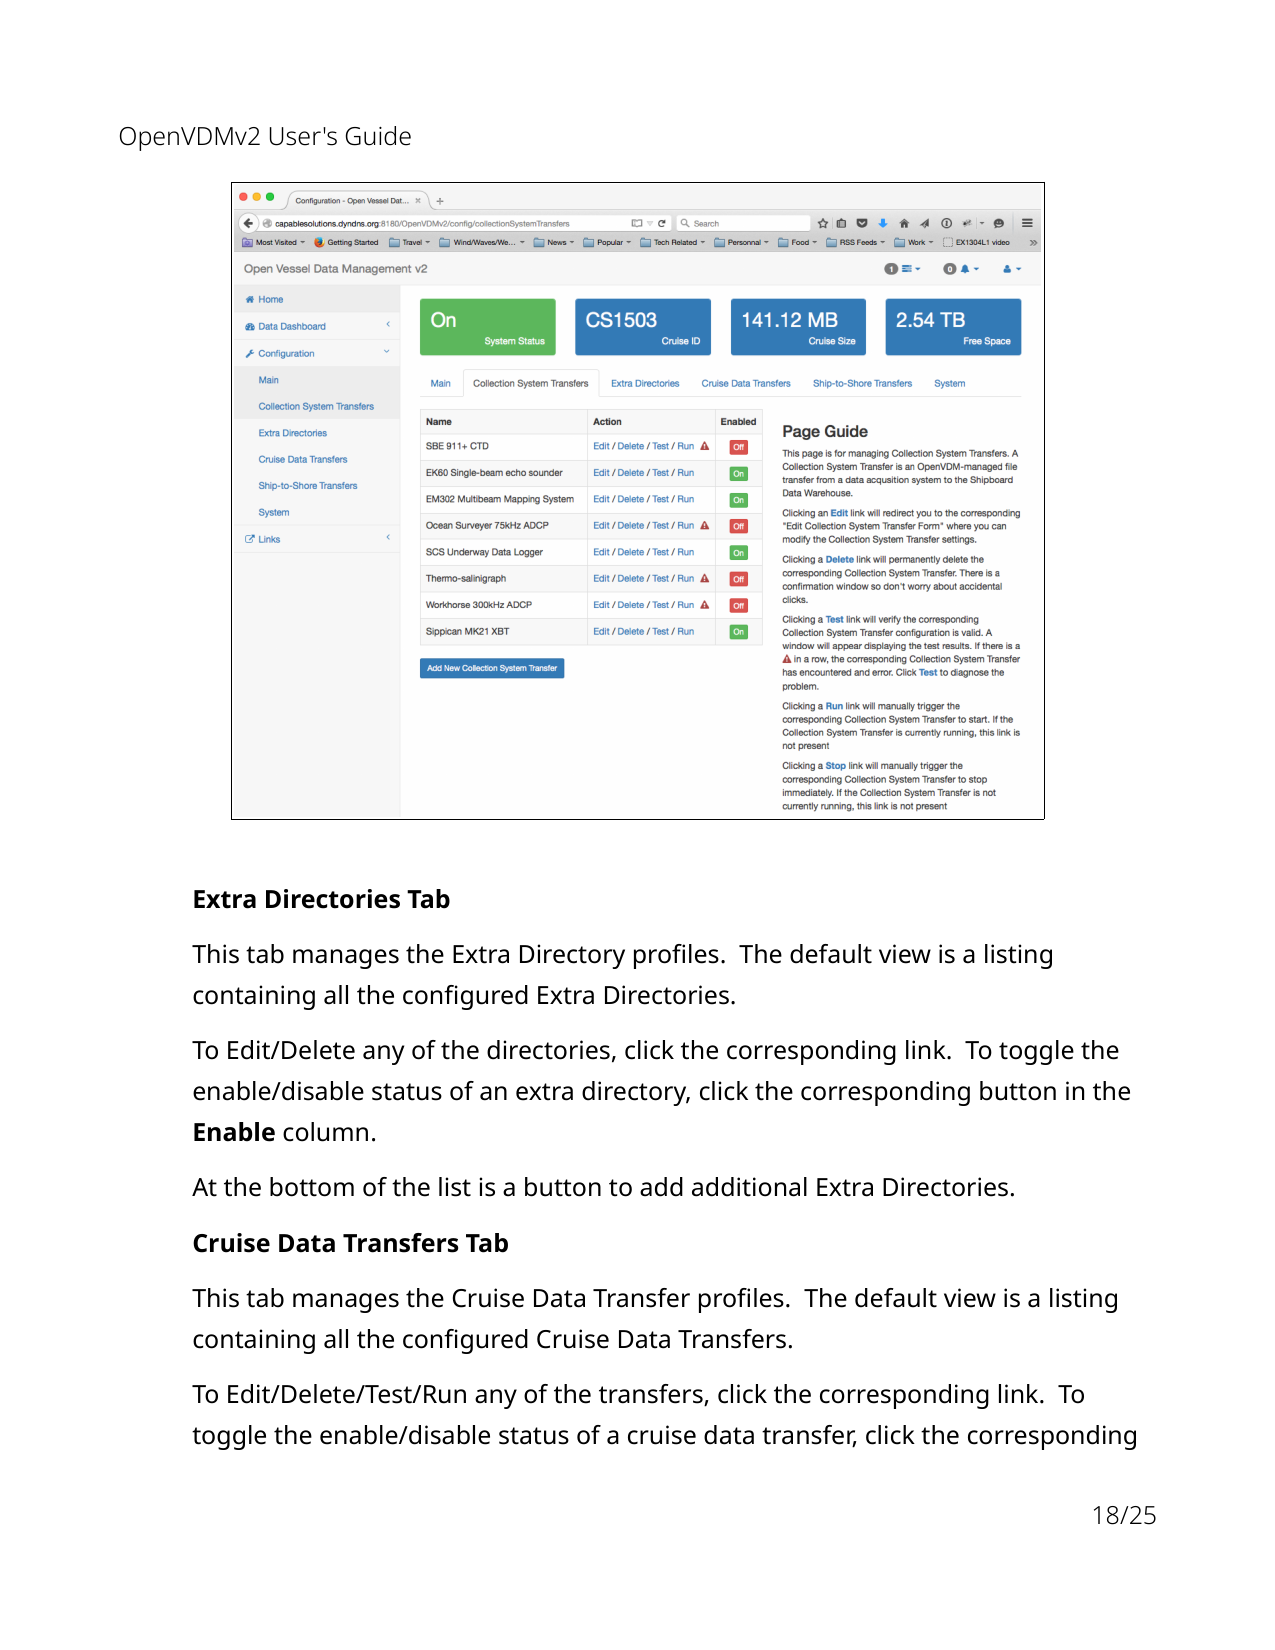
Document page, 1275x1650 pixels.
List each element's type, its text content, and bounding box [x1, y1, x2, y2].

text This tab manages the Cruise Data Transfer profiles. The default view is a listing containing all the configured Cruise Data Transfers. [192, 1281, 1157, 1356]
text This tab manages the Extra Directory profiles. The default view is a listing containing all the configured Extra Directories. [192, 937, 1157, 1012]
text To Edit/Delete any of the directories, click the corresponding link. To toggle the enable/disable status of an extra directory, click the corresponding button in the Enable column. [192, 1033, 1157, 1149]
text At the bottom of the list is a button to add additional Extra Directories. [192, 1170, 1157, 1204]
text To Edit/Delete/Test/Run any of the transfers, click the corresponding link. To toggle the enable/disable status of a cruise data transfer, click the corresponding [192, 1377, 1157, 1452]
picture [234, 184, 1041, 817]
text Extra Directories Tab [192, 881, 1157, 915]
text Cruise Data Transfers Tab [192, 1226, 1157, 1259]
